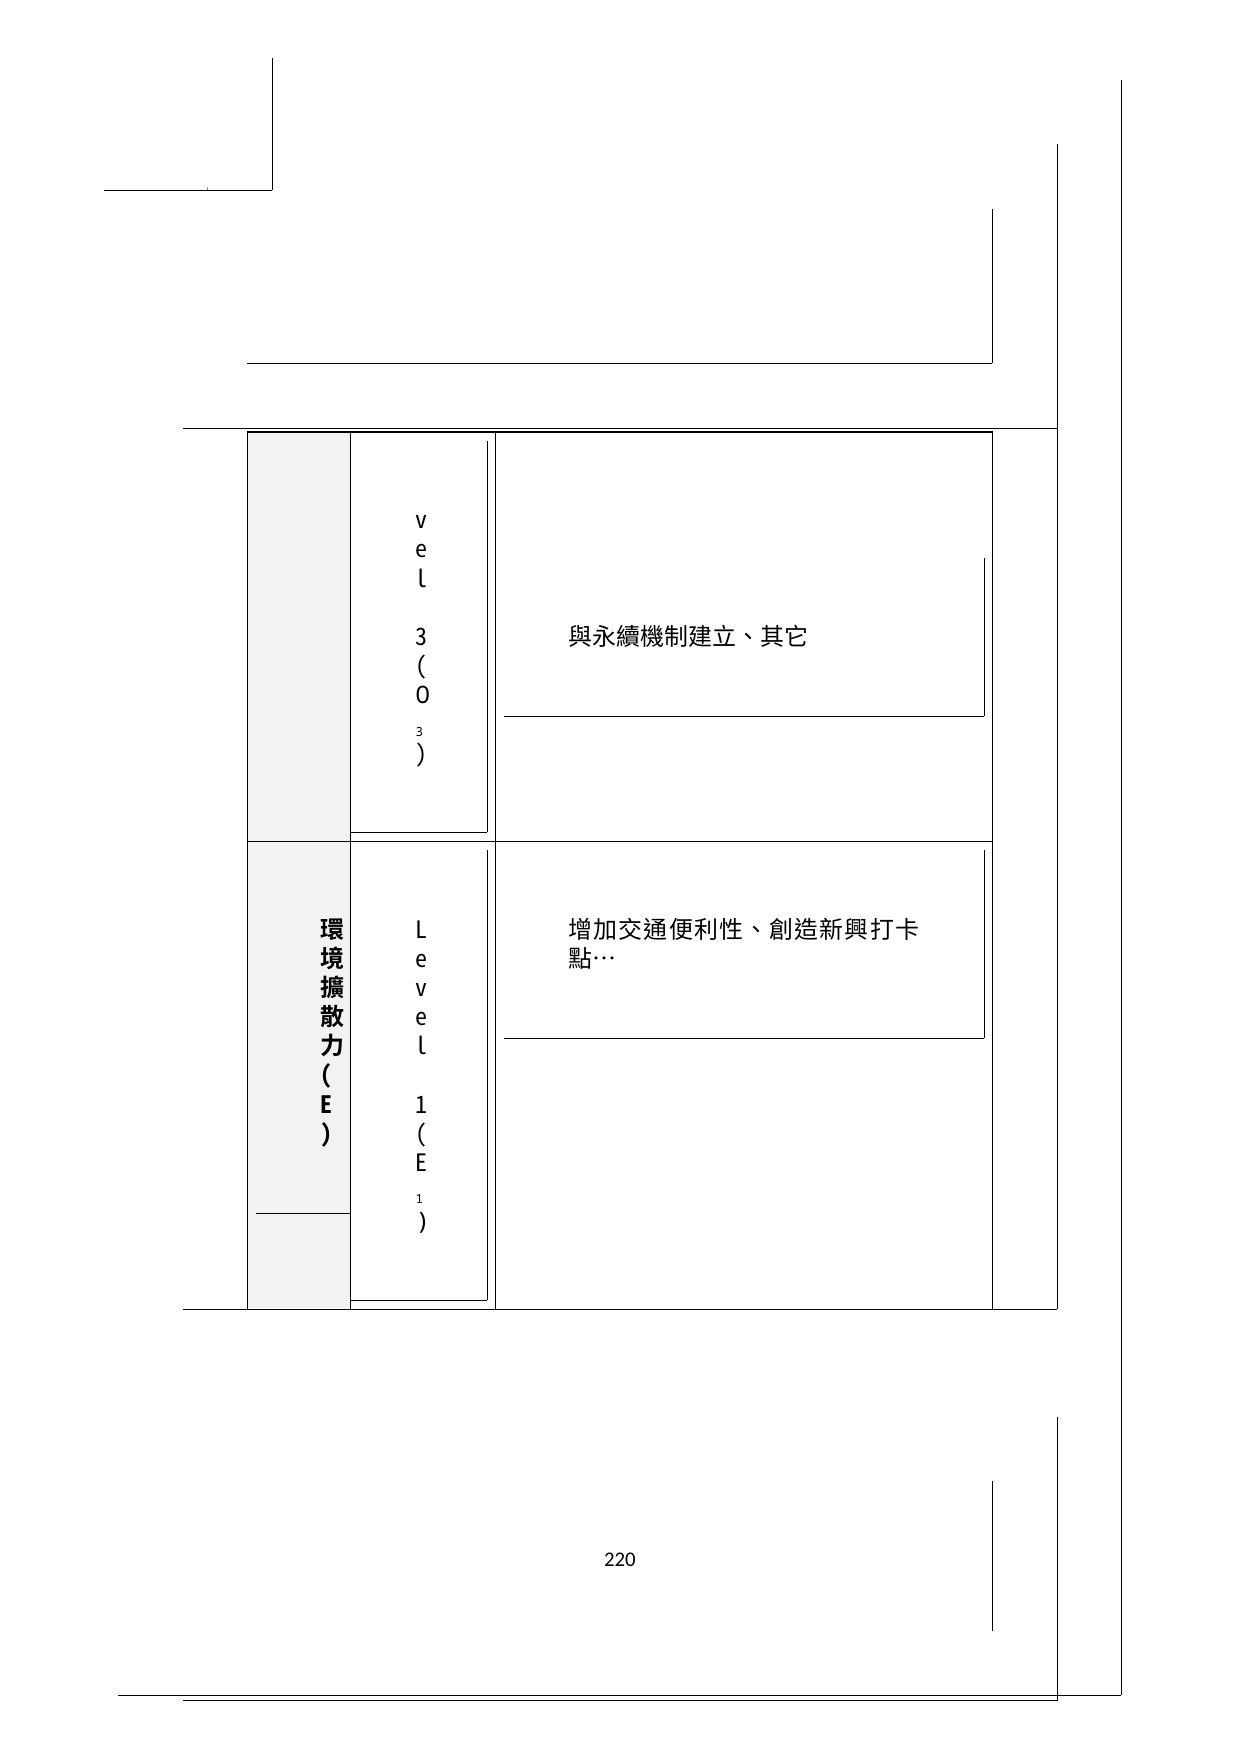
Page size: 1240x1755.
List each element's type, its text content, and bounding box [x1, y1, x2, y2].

table_cell 環境 擴散力 (E) [248, 842, 350, 1308]
table_cell 增加交通便利性、創造新興打卡點… [496, 842, 992, 1308]
table_cell [248, 433, 350, 841]
table_cell Level 1 (E1) [351, 842, 495, 1308]
table_cell vel 3 (O3) [351, 433, 495, 841]
table_cell 與永續機制建立、其它 [496, 433, 992, 841]
